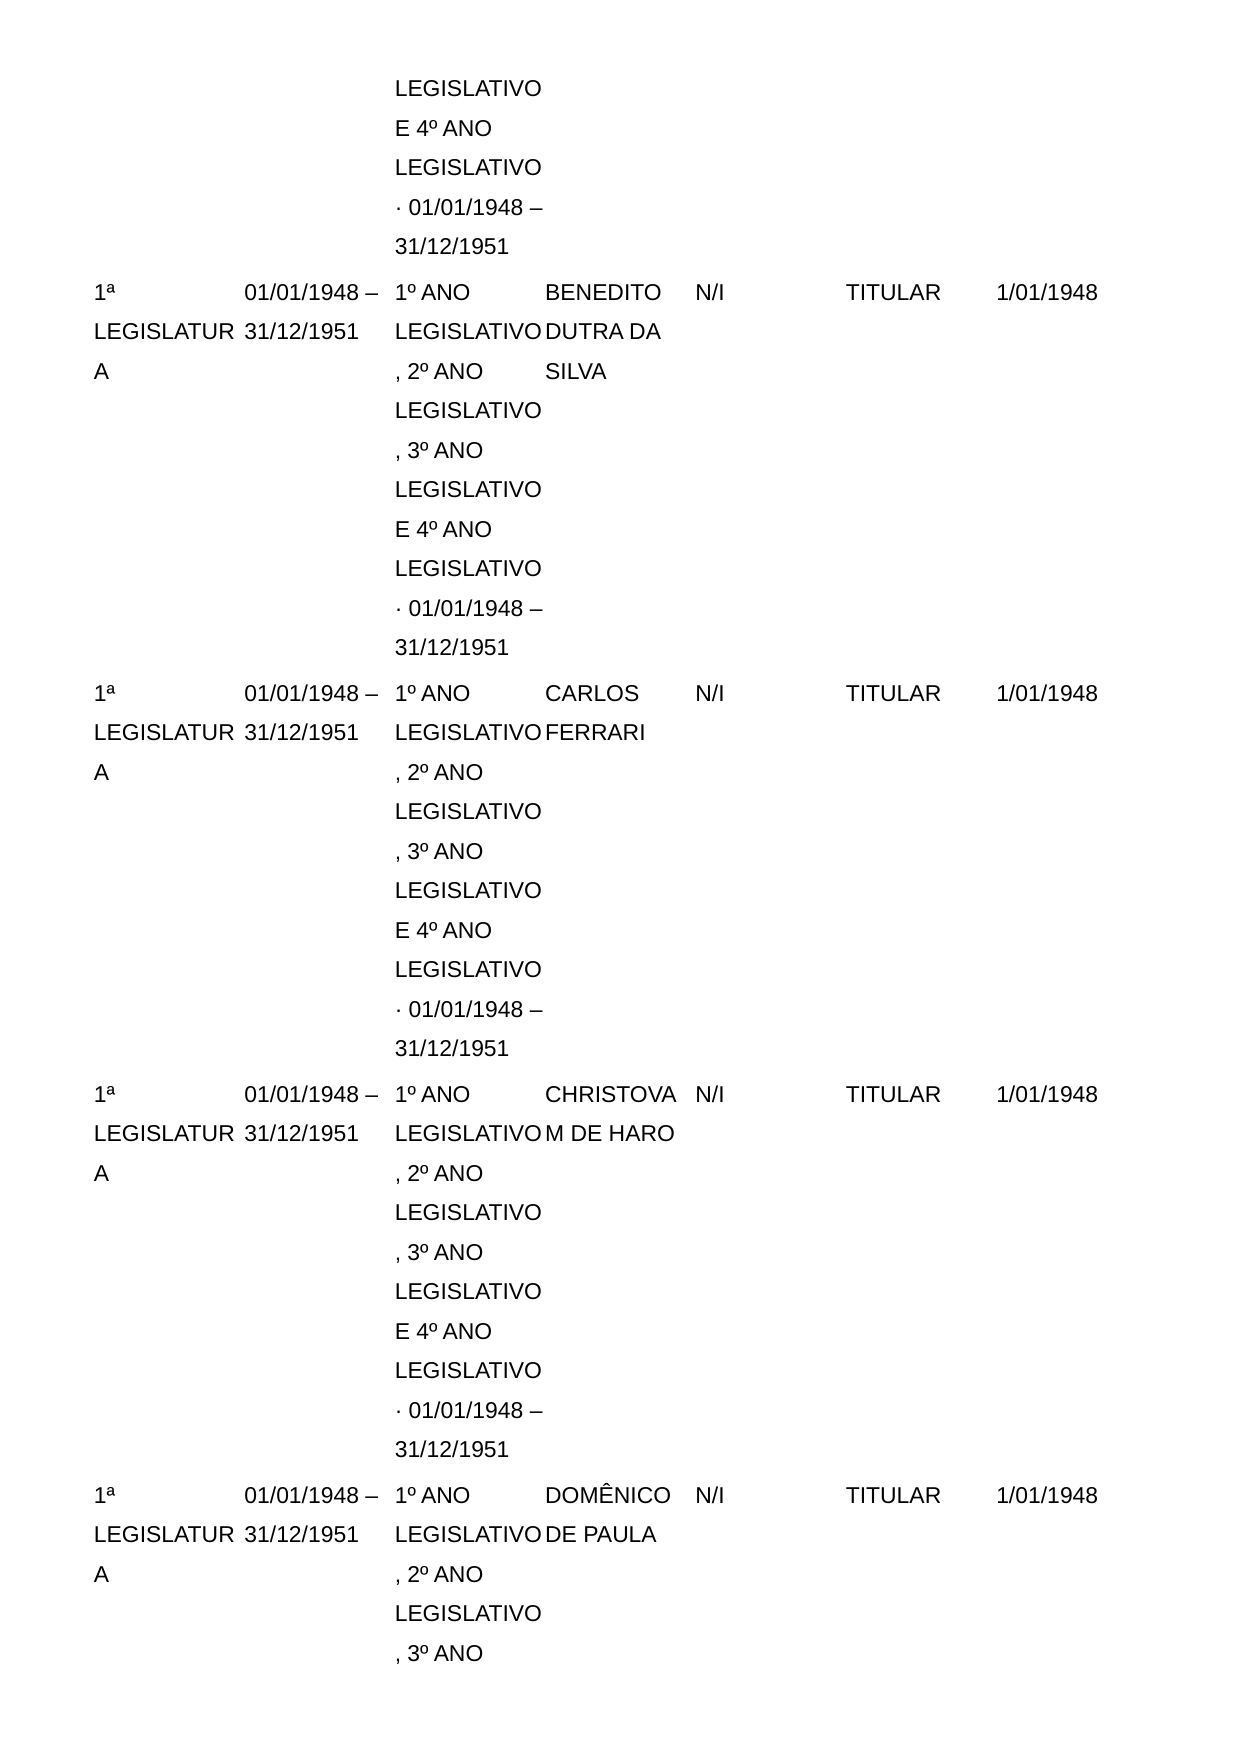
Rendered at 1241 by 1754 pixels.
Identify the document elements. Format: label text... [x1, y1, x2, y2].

table_cell 01/01/1948 – 31/12/1951 [244, 279, 394, 680]
table_cell N/I [695, 680, 846, 1081]
table_cell [695, 75, 846, 279]
table_cell 1º ANO LEGISLATIVO, 2º ANO LEGISLATIVO, 3º ANO [395, 1482, 545, 1666]
table_cell 1ª LEGISLATURA [94, 680, 244, 1081]
table_cell N/I [695, 1482, 846, 1666]
table_cell TITULAR [846, 680, 996, 1081]
table_cell BENEDITO DUTRA DA SILVA [545, 279, 695, 680]
table_cell [996, 75, 1146, 279]
table_cell 1º ANO LEGISLATIVO, 2º ANO LEGISLATIVO, 3º ANO LEGISLATIVO E 4º ANO LEGISLATIVO · 01/01/1948 – 31/12/1951 [395, 279, 545, 680]
table_cell CHRISTOVAM DE HARO [545, 1081, 695, 1482]
table_cell 01/01/1948 – 31/12/1951 [244, 1081, 394, 1482]
table_cell DOMÊNICO DE PAULA [545, 1482, 695, 1666]
table_cell 01/01/1948 – 31/12/1951 [244, 680, 394, 1081]
table_cell 1ª LEGISLATURA [94, 279, 244, 680]
table_cell TITULAR [846, 1081, 996, 1482]
table_cell [846, 75, 996, 279]
table_cell N/I [695, 1081, 846, 1482]
table_cell N/I [695, 279, 846, 680]
table_cell 1ª LEGISLATURA [94, 1482, 244, 1666]
table_cell 1/01/1948 [996, 279, 1146, 680]
table_cell TITULAR [846, 279, 996, 680]
table_cell 01/01/1948 – 31/12/1951 [244, 1482, 394, 1666]
table_cell 1/01/1948 [996, 680, 1146, 1081]
table_cell LEGISLATIVO E 4º ANO LEGISLATIVO · 01/01/1948 – 31/12/1951 [395, 75, 545, 279]
table_cell 1º ANO LEGISLATIVO, 2º ANO LEGISLATIVO, 3º ANO LEGISLATIVO E 4º ANO LEGISLATIVO · 01/01/1948 – 31/12/1951 [395, 680, 545, 1081]
table_cell [244, 75, 394, 279]
table_cell CARLOS FERRARI [545, 680, 695, 1081]
table_cell [545, 75, 695, 279]
table_cell TITULAR [846, 1482, 996, 1666]
table_cell 1/01/1948 [996, 1081, 1146, 1482]
table_cell 1/01/1948 [996, 1482, 1146, 1666]
table_cell 1ª LEGISLATURA [94, 1081, 244, 1482]
table_cell 1º ANO LEGISLATIVO, 2º ANO LEGISLATIVO, 3º ANO LEGISLATIVO E 4º ANO LEGISLATIVO · 01/01/1948 – 31/12/1951 [395, 1081, 545, 1482]
table_cell [94, 75, 244, 279]
